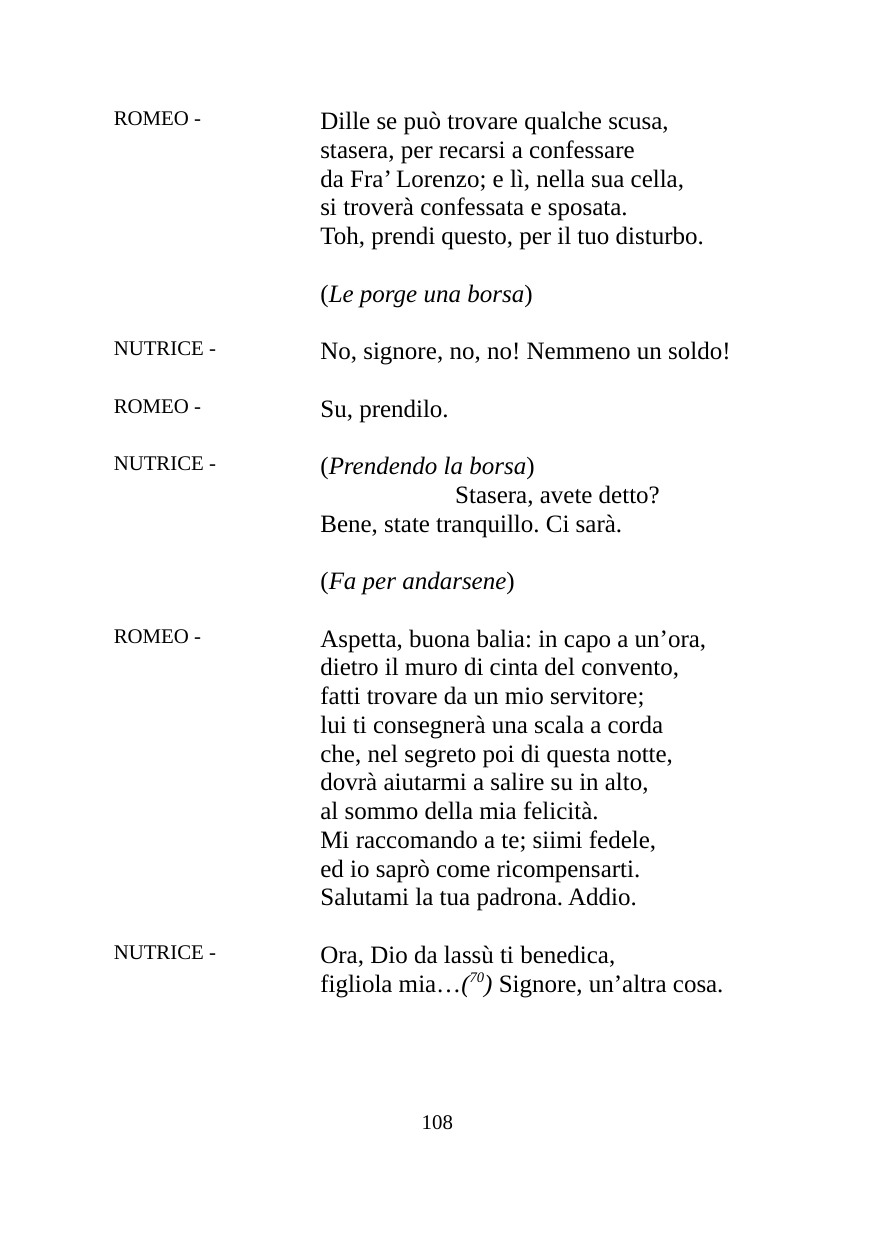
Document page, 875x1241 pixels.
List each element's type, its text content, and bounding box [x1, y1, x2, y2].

table_cell NUTRICE - [106, 940, 313, 1026]
table_cell (Le porge una borsa) [313, 279, 768, 336]
table_cell (Prendendo la borsa) Stasera, avete detto? Bene, state tranquillo. Ci sarà. [313, 451, 768, 566]
table_cell No, signore, no, no! Nemmeno un soldo! [313, 336, 768, 394]
table_cell ROMEO - [106, 624, 313, 940]
table_cell ROMEO - [106, 394, 313, 451]
table_cell Aspetta, buona balia: in capo a un’ora, dietro il muro di cinta del convento, fatti trovare da un mio servitore; lui ti consegnerà una scala a corda che, nel segreto poi di questa notte, dovrà aiutarmi a salire su in alto, al sommo della mia felicità. Mi raccomando a te; siimi fedele, ed io saprò come ricompensarti. Salutami la tua padrona. Addio. [313, 624, 768, 940]
table_cell Dille se può trovare qualche scusa, stasera, per recarsi a confessare da Fra’ Lorenzo; e lì, nella sua cella, si troverà confessata e sposata. Toh, prendi questo, per il tuo disturbo. [313, 106, 768, 279]
table_cell NUTRICE - [106, 336, 313, 394]
table_cell [106, 566, 313, 624]
table_cell [106, 279, 313, 336]
table_cell Su, prendilo. [313, 394, 768, 451]
table_cell (Fa per andarsene) [313, 566, 768, 624]
table_cell ROMEO - [106, 106, 313, 279]
table_cell Ora, Dio da lassù ti benedica, figliola mia…() Signore, un’altra cosa. [313, 940, 768, 1026]
table_cell NUTRICE - [106, 451, 313, 566]
